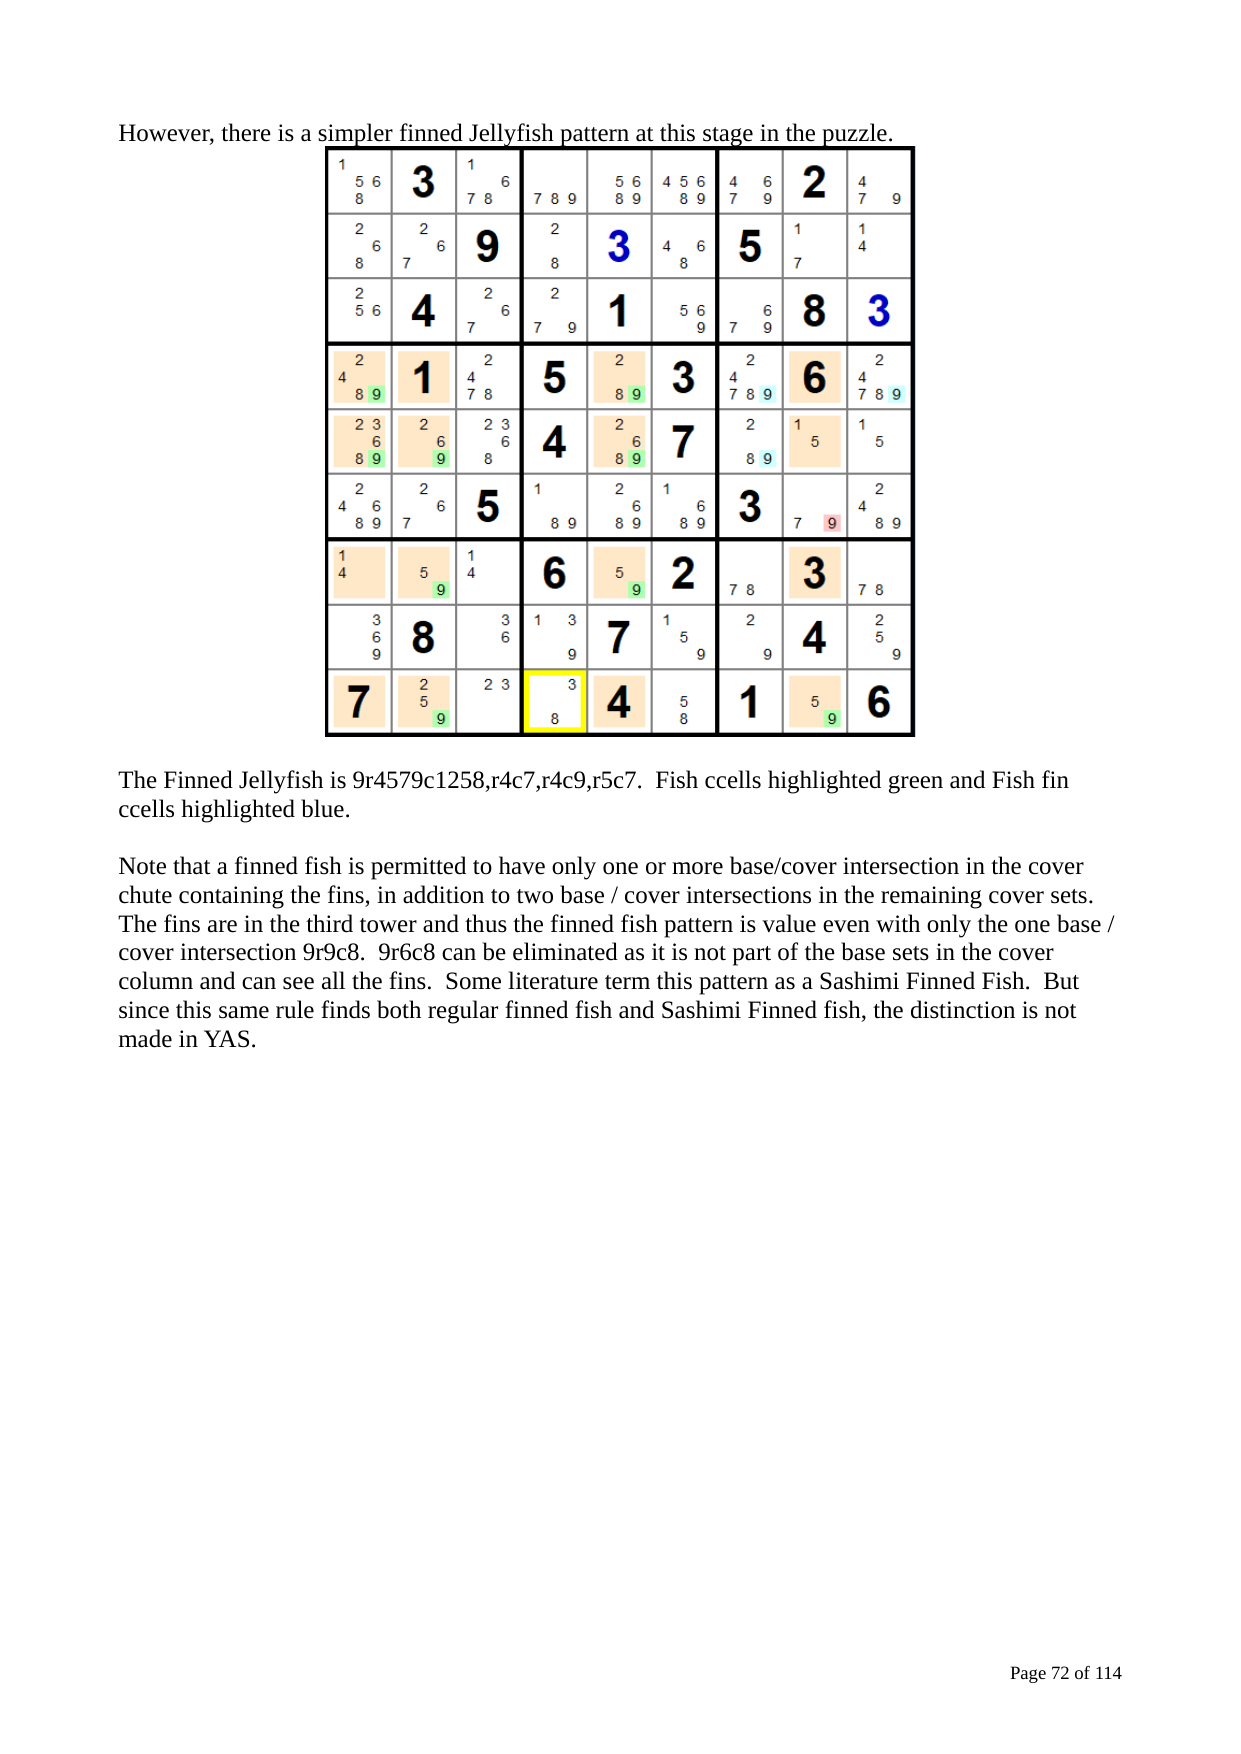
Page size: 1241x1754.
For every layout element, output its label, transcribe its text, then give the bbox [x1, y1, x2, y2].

text Note that a finned fish is permitted to have only one or more base/cover intersection in the cover chute containing the fins, in addition to two base / cover intersections in the remaining cover sets. The fins are in the third tower and thus the finned fish pattern is value even with only the one base / cover intersection 9r9c8. 9r6c8 can be eliminated as it is not part of the base sets in the cover column and can see all the fins. Some literature term this pattern as a Sashimi Finned Fish. But since this same rule finds both regular finned fish and Sashimi Finned fish, the distinction is not made in YAS. [118, 851, 1122, 1052]
picture [325, 146, 916, 737]
text However, there is a simpler finned Jellyfish pattern at this stage in the puzzle. [118, 118, 1122, 147]
text The Finned Jellyfish is 9r4579c1258,r4c7,r4c9,r5c7. Fish ccells highlighted green and Fish fin ccells highlighted blue. [118, 765, 1122, 822]
